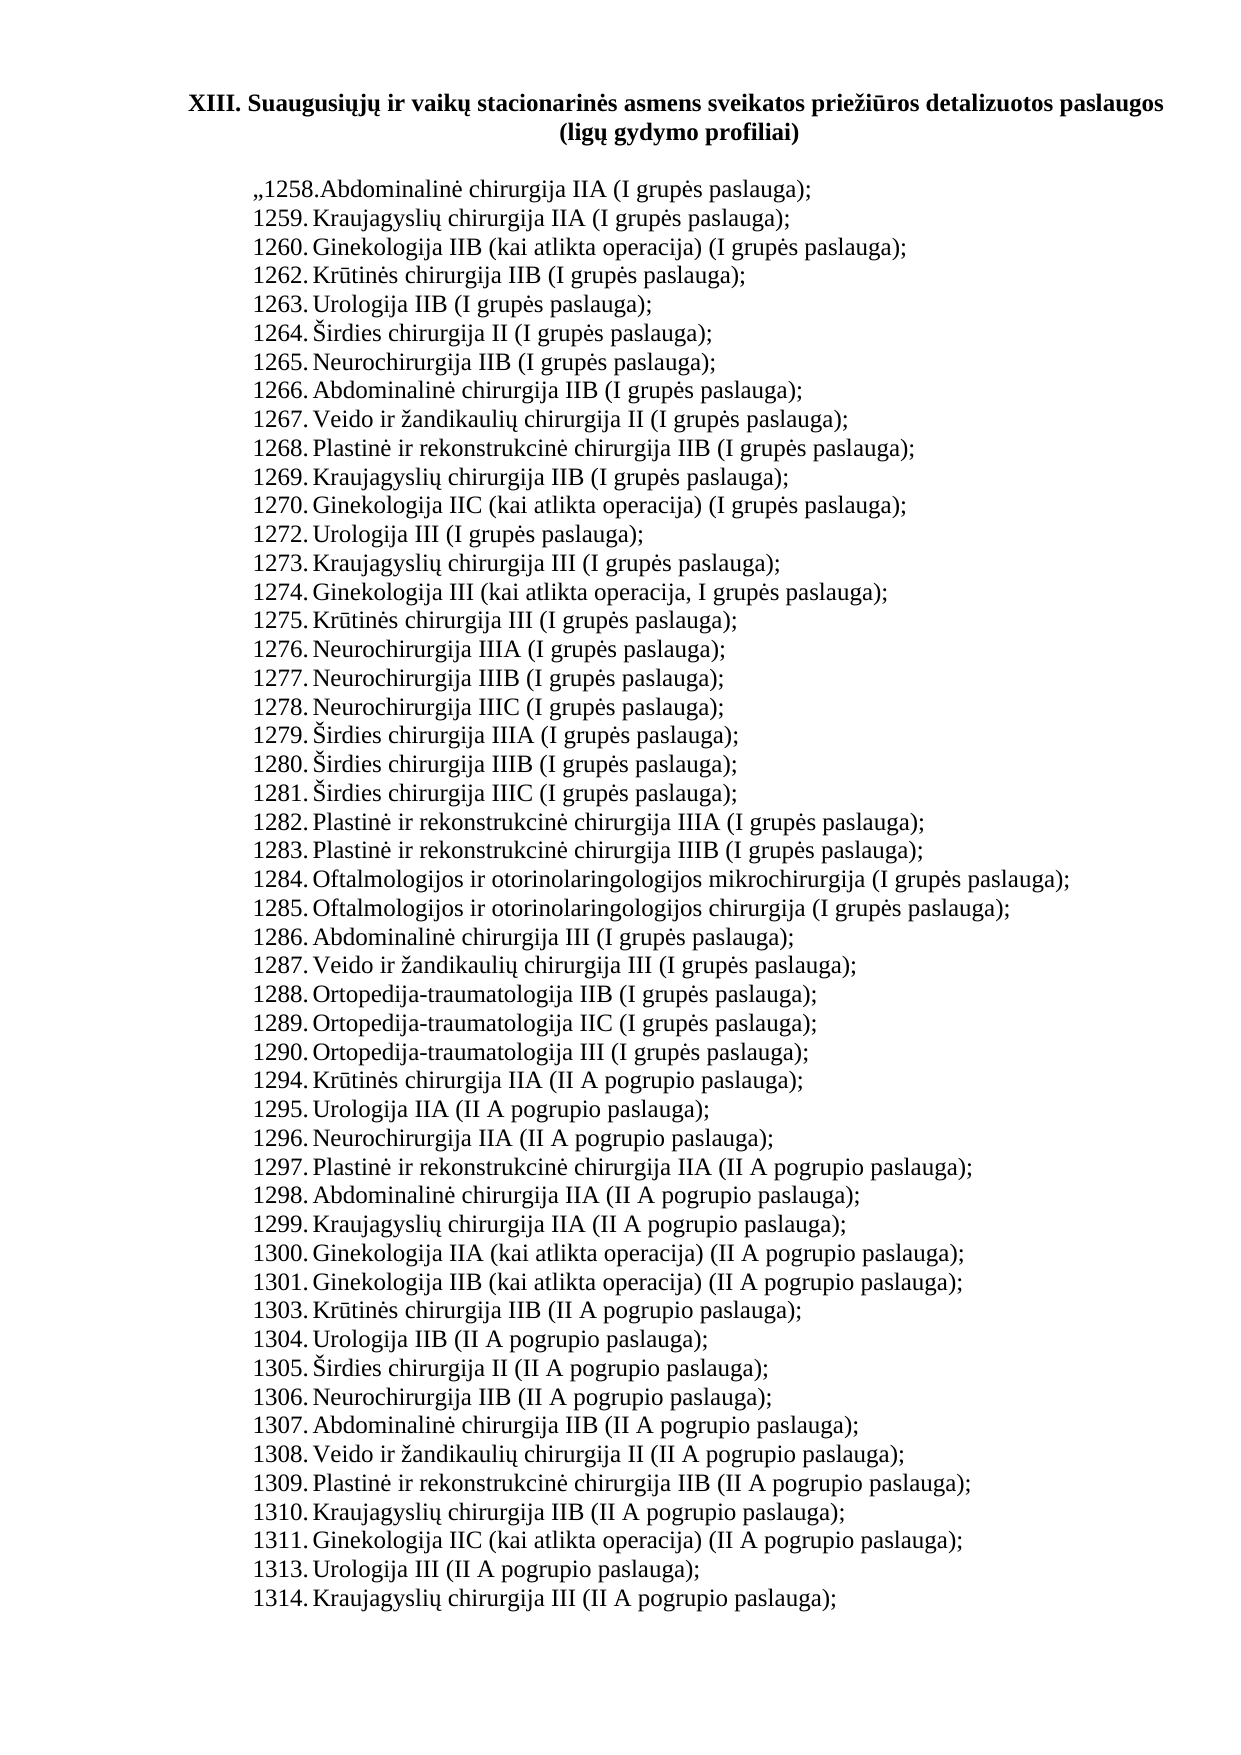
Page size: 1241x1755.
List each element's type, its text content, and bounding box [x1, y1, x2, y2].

text 1301. Ginekologija IIB (kai atlikta operacija) (II A pogrupio paslauga); [177, 1267, 1181, 1295]
text 1309. Plastinė ir rekonstrukcinė chirurgija IIB (II A pogrupio paslauga); [177, 1468, 1181, 1497]
text 1296. Neurochirurgija IIA (II A pogrupio paslauga); [177, 1123, 1181, 1152]
text 1259. Kraujagyslių chirurgija IIA (I grupės paslauga); [177, 203, 1181, 232]
text 1279. Širdies chirurgija IIIA (I grupės paslauga); [177, 720, 1181, 749]
text 1290. Ortopedija-traumatologija III (I grupės paslauga); [177, 1037, 1181, 1065]
text 1268. Plastinė ir rekonstrukcinė chirurgija IIB (I grupės paslauga); [177, 433, 1181, 462]
text 1305. Širdies chirurgija II (II A pogrupio paslauga); [177, 1353, 1181, 1382]
text 1285. Oftalmologijos ir otorinolaringologijos chirurgija (I grupės paslauga); [177, 893, 1181, 922]
text 1282. Plastinė ir rekonstrukcinė chirurgija IIIA (I grupės paslauga); [177, 807, 1181, 835]
text „1258.Abdominalinė chirurgija IIA (I grupės paslauga); [177, 174, 1181, 203]
text 1304. Urologija IIB (II A pogrupio paslauga); [177, 1324, 1181, 1353]
text 1306. Neurochirurgija IIB (II A pogrupio paslauga); [177, 1382, 1181, 1410]
text 1264. Širdies chirurgija II (I grupės paslauga); [177, 318, 1181, 347]
text 1289. Ortopedija-traumatologija IIC (I grupės paslauga); [177, 1008, 1181, 1037]
text 1280. Širdies chirurgija IIIB (I grupės paslauga); [177, 749, 1181, 778]
text 1269. Kraujagyslių chirurgija IIB (I grupės paslauga); [177, 462, 1181, 490]
text 1272. Urologija III (I grupės paslauga); [177, 519, 1181, 548]
text 1267. Veido ir žandikaulių chirurgija II (I grupės paslauga); [177, 404, 1181, 433]
text 1314. Kraujagyslių chirurgija III (II A pogrupio paslauga); [177, 1583, 1181, 1612]
text 1303. Krūtinės chirurgija IIB (II A pogrupio paslauga); [177, 1295, 1181, 1324]
text 1294. Krūtinės chirurgija IIA (II A pogrupio paslauga); [177, 1065, 1181, 1094]
text 1266. Abdominalinė chirurgija IIB (I grupės paslauga); [177, 375, 1181, 404]
text (ligų gydymo profiliai) [177, 117, 1181, 145]
text 1276. Neurochirurgija IIIA (I grupės paslauga); [177, 634, 1181, 663]
text 1308. Veido ir žandikaulių chirurgija II (II A pogrupio paslauga); [177, 1439, 1181, 1468]
text 1300. Ginekologija IIA (kai atlikta operacija) (II A pogrupio paslauga); [177, 1238, 1181, 1267]
text 1274. Ginekologija III (kai atlikta operacija, I grupės paslauga); [177, 577, 1181, 605]
text 1297. Plastinė ir rekonstrukcinė chirurgija IIA (II A pogrupio paslauga); [177, 1152, 1181, 1180]
text 1295. Urologija IIA (II A pogrupio paslauga); [177, 1094, 1181, 1123]
text 1288. Ortopedija-traumatologija IIB (I grupės paslauga); [177, 979, 1181, 1008]
text 1273. Kraujagyslių chirurgija III (I grupės paslauga); [177, 548, 1181, 577]
text 1287. Veido ir žandikaulių chirurgija III (I grupės paslauga); [177, 950, 1181, 979]
text 1278. Neurochirurgija IIIC (I grupės paslauga); [177, 692, 1181, 720]
text 1284. Oftalmologijos ir otorinolaringologijos mikrochirurgija (I grupės paslauga); [177, 864, 1181, 893]
text 1286. Abdominalinė chirurgija III (I grupės paslauga); [177, 922, 1181, 950]
text 1260. Ginekologija IIB (kai atlikta operacija) (I grupės paslauga); [177, 232, 1181, 260]
text 1298. Abdominalinė chirurgija IIA (II A pogrupio paslauga); [177, 1180, 1181, 1209]
text 1281. Širdies chirurgija IIIC (I grupės paslauga); [177, 778, 1181, 807]
text 1311. Ginekologija IIC (kai atlikta operacija) (II A pogrupio paslauga); [177, 1525, 1181, 1554]
text 1265. Neurochirurgija IIB (I grupės paslauga); [177, 347, 1181, 375]
text XIII. Suaugusiųjų ir vaikų stacionarinės asmens sveikatos priežiūros detalizuotos paslaugos [177, 88, 1181, 117]
text 1270. Ginekologija IIC (kai atlikta operacija) (I grupės paslauga); [177, 490, 1181, 519]
text 1277. Neurochirurgija IIIB (I grupės paslauga); [177, 663, 1181, 692]
text 1275. Krūtinės chirurgija III (I grupės paslauga); [177, 605, 1181, 634]
text 1307. Abdominalinė chirurgija IIB (II A pogrupio paslauga); [177, 1410, 1181, 1439]
text 1299. Kraujagyslių chirurgija IIA (II A pogrupio paslauga); [177, 1209, 1181, 1238]
text 1262. Krūtinės chirurgija IIB (I grupės paslauga); [177, 260, 1181, 289]
text 1283. Plastinė ir rekonstrukcinė chirurgija IIIB (I grupės paslauga); [177, 835, 1181, 864]
text 1263. Urologija IIB (I grupės paslauga); [177, 289, 1181, 318]
text 1310. Kraujagyslių chirurgija IIB (II A pogrupio paslauga); [177, 1497, 1181, 1525]
text 1313. Urologija III (II A pogrupio paslauga); [177, 1554, 1181, 1583]
